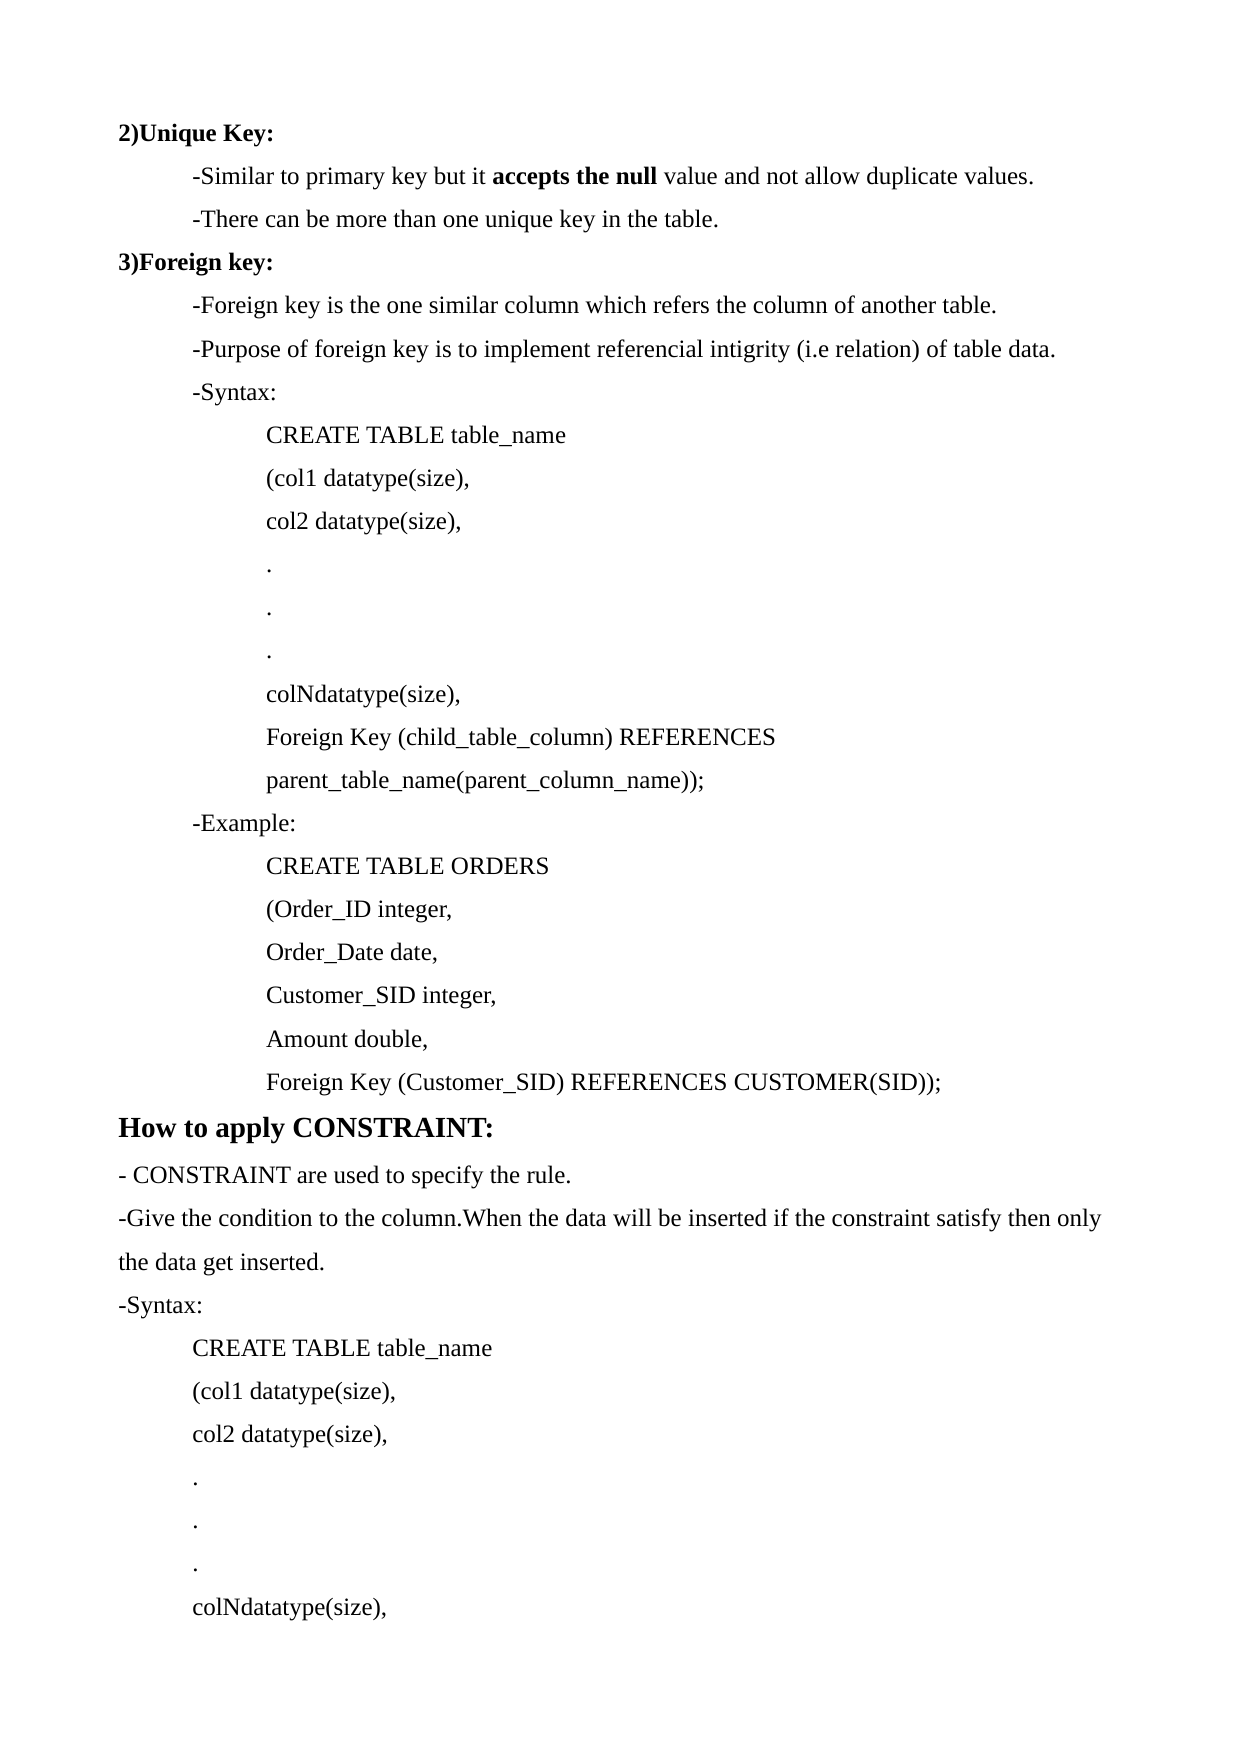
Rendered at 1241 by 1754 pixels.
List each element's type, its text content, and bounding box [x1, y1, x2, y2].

text col2 datatype(size), [118, 1419, 1122, 1448]
text . [118, 1462, 1122, 1491]
text 3)Foreign key: [118, 247, 1122, 276]
text colNdatatype(size), [118, 679, 1122, 707]
text (Order_ID integer, [118, 894, 1122, 923]
text col2 datatype(size), [118, 506, 1122, 535]
text . [118, 1505, 1122, 1534]
text CREATE TABLE table_name [118, 1333, 1122, 1362]
text CREATE TABLE table_name [118, 420, 1122, 449]
text colNdatatype(size), [118, 1592, 1122, 1620]
text (col1 datatype(size), [118, 1376, 1122, 1405]
text -Give the condition to the column.When the data will be inserted if the constraint satisfy then only the data get inserted. [118, 1203, 1122, 1275]
text -Foreign key is the one similar column which refers the column of another table. [118, 291, 1122, 319]
text Foreign Key (Customer_SID) REFERENCES CUSTOMER(SID)); [118, 1067, 1122, 1096]
text CREATE TABLE ORDERS [118, 851, 1122, 880]
text -Similar to primary key but it accepts the null value and not allow duplicate values. [118, 161, 1122, 190]
text - CONSTRAINT are used to specify the rule. [118, 1160, 1122, 1189]
text (col1 datatype(size), [118, 463, 1122, 492]
text Foreign Key (child_table_column) REFERENCES parent_table_name(parent_column_name)); [118, 722, 1122, 794]
text How to apply CONSTRAINT: [118, 1110, 1122, 1143]
text . [118, 636, 1122, 664]
text . [118, 592, 1122, 621]
text -Syntax: [118, 377, 1122, 406]
text Order_Date date, [118, 937, 1122, 966]
text 2)Unique Key: [118, 118, 1122, 147]
text Customer_SID integer, [118, 981, 1122, 1009]
text -Purpose of foreign key is to implement referencial intigrity (i.e relation) of table data. [118, 334, 1122, 362]
text . [118, 1548, 1122, 1577]
text -Syntax: [118, 1290, 1122, 1318]
text Amount double, [118, 1024, 1122, 1052]
text -Example: [118, 808, 1122, 837]
text -There can be more than one unique key in the table. [118, 204, 1122, 233]
text . [118, 549, 1122, 578]
